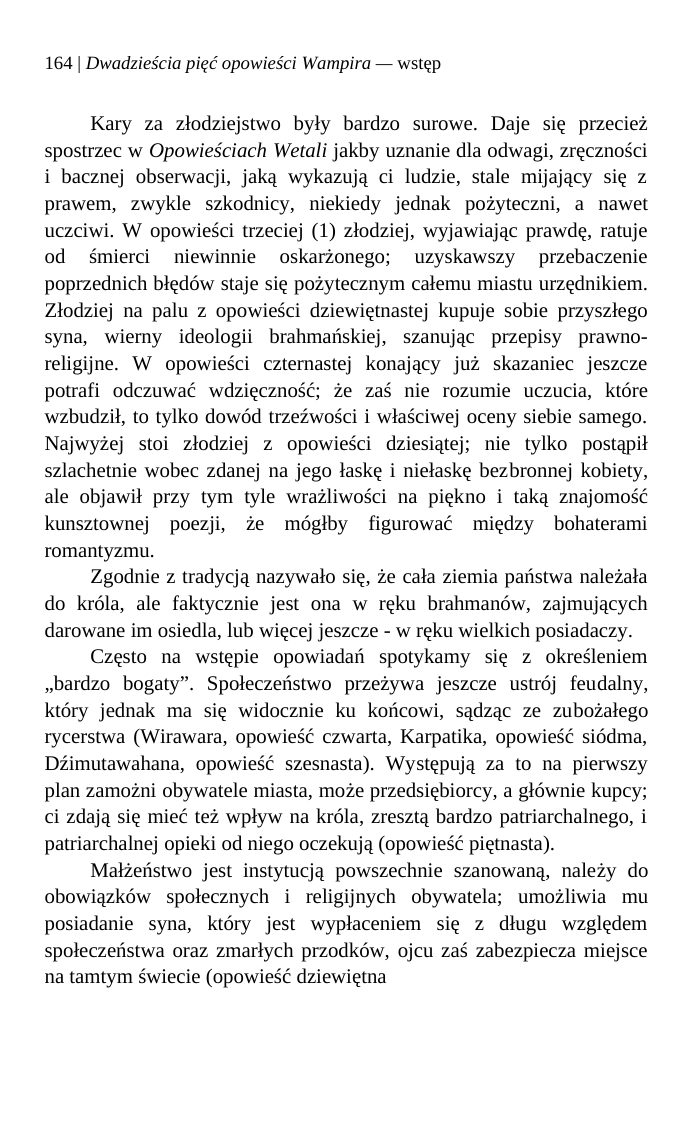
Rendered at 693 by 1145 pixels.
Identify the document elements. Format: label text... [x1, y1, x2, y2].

text Małżeństwo jest instytucją powszechnie szanowaną, nale­ży do obowiązków społecznych i religijnych obywatela; umoż­liwia mu posiadanie syna, który jest wypłaceniem się z długu względem społeczeństwa oraz zmarłych przodków, ojcu zaś zabezpiecza miejsce na tamtym świecie (opowieść dziewiętna­ [44, 857, 648, 988]
text Zgodnie z tradycją nazywało się, że cała ziemia państwa należała do króla, ale faktycznie jest ona w ręku brahmanów, zajmujących darowane im osiedla, lub więcej jeszcze - w ręku wielkich posiadaczy. [44, 564, 648, 642]
text Kary za złodziejstwo były bardzo surowe. Daje się przecież spostrzec w Opowieściach Wetali jakby uznanie dla odwagi, zręczności i bacznej obserwacji, jaką wykazują ci ludzie, stale mijający się z prawem, zwykle szkodnicy, niekiedy jednak po­żyteczni, a nawet uczciwi. W opowieści trzeciej (1) złodziej, wyjawiając prawdę, ratuje od śmierci niewinnie oskarżonego; uzyskawszy przebaczenie poprzednich błędów staje się poży­tecznym całemu miastu urzędnikiem. Złodziej na palu z opo­wieści dziewiętnastej kupuje sobie przyszłego syna, wierny ideologii brahmańskiej, szanując przepisy prawno-religijne. W opowieści czternastej konający już skazaniec jeszcze potrafi odczuwać wdzięczność; że zaś nie rozumie uczucia, które wzbudził, to tylko dowód trzeźwości i właściwej oceny siebie samego. Najwyżej stoi złodziej z opowieści dziesiątej; nie tylko postąpił szlachetnie wobec zdanej na jego łaskę i niełaskę bez­bronnej kobiety, ale objawił przy tym tyle wrażliwości na pięk­no i taką znajomość kunsztownej poezji, że mógłby figurować między bohaterami romantyzmu. [44, 111, 648, 562]
text Często na wstępie opowiadań spotykamy się z określeniem „bardzo bogaty”. Społeczeństwo przeżywa jeszcze ustrój feu­dalny, który jednak ma się widocznie ku końcowi, sądząc ze zu­bożałego rycerstwa (Wirawara, opowieść czwarta, Karpatika, opowieść siódma, Dźimutawahana, opowieść szesnasta). Wy­stępują za to na pierwszy plan zamożni obywatele miasta, mo­że przedsiębiorcy, a głównie kupcy; ci zdają się mieć też wpływ na króla, zresztą bardzo patriarchalnego, i patriarchalnej opie­ki od niego oczekują (opowieść piętnasta). [44, 644, 648, 855]
text 164 | Dwadzieścia pięć opowieści Wampira — wstęp [44, 52, 648, 73]
